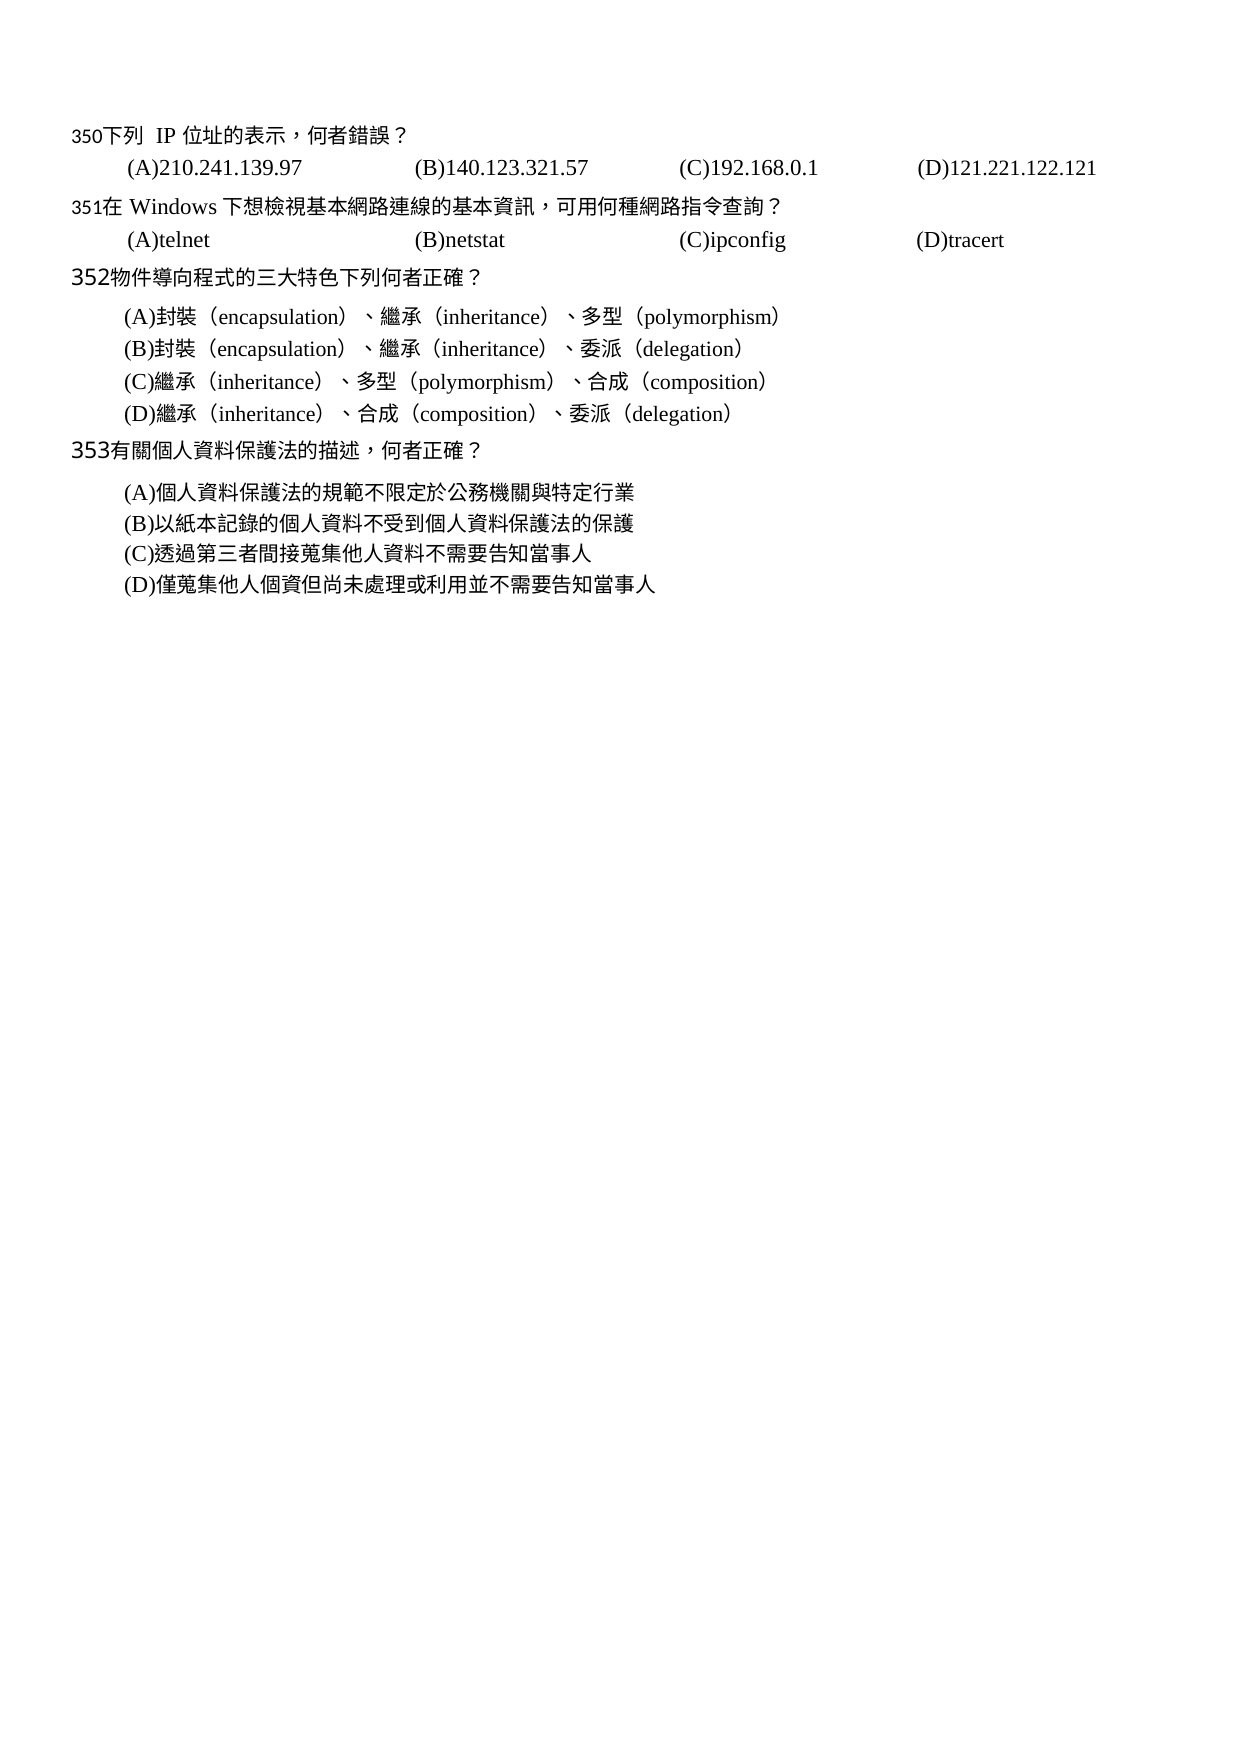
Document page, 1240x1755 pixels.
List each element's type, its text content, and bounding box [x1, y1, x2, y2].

list 物件導向程式的三大特色下列何者正確？ [71, 259, 1131, 293]
text (C)透過第三者間接蒐集他人資料不需要告知當事人 [124, 537, 1110, 568]
text (A)telnet (B)netstat (C)ipconfig (D)tracert [127, 227, 1110, 252]
list 有關個人資料保護法的描述，何者正確？ [71, 431, 1131, 465]
text (C)繼承（inheritance）、多型（polymorphism）、合成（composition） [124, 363, 1110, 396]
text (A)封裝（encapsulation）、繼承（inheritance）、多型（polymorphism） [124, 298, 1110, 331]
text (B)封裝（encapsulation）、繼承（inheritance）、委派（delegation） [124, 331, 1110, 363]
text (A)210.241.139.97 (B)140.123.321.57 (C)192.168.0.1 (D)121.221.122.121 [127, 155, 1110, 181]
text (A)個人資料保護法的規範不限定於公務機關與特定行業 [124, 476, 1110, 506]
list 下列 IP 位址的表示，何者錯誤？ [71, 116, 1131, 150]
text (D)繼承（inheritance）、合成（composition）、委派（delegation） [124, 396, 1110, 428]
text (B)以紙本記錄的個人資料不受到個人資料保護法的保護 [124, 506, 1110, 537]
text (D)僅蒐集他人個資但尚未處理或利用並不需要告知當事人 [124, 568, 1110, 598]
list 在 Windows 下想檢視基本網路連線的基本資訊，可用何種網路指令查詢？ [71, 188, 1131, 221]
